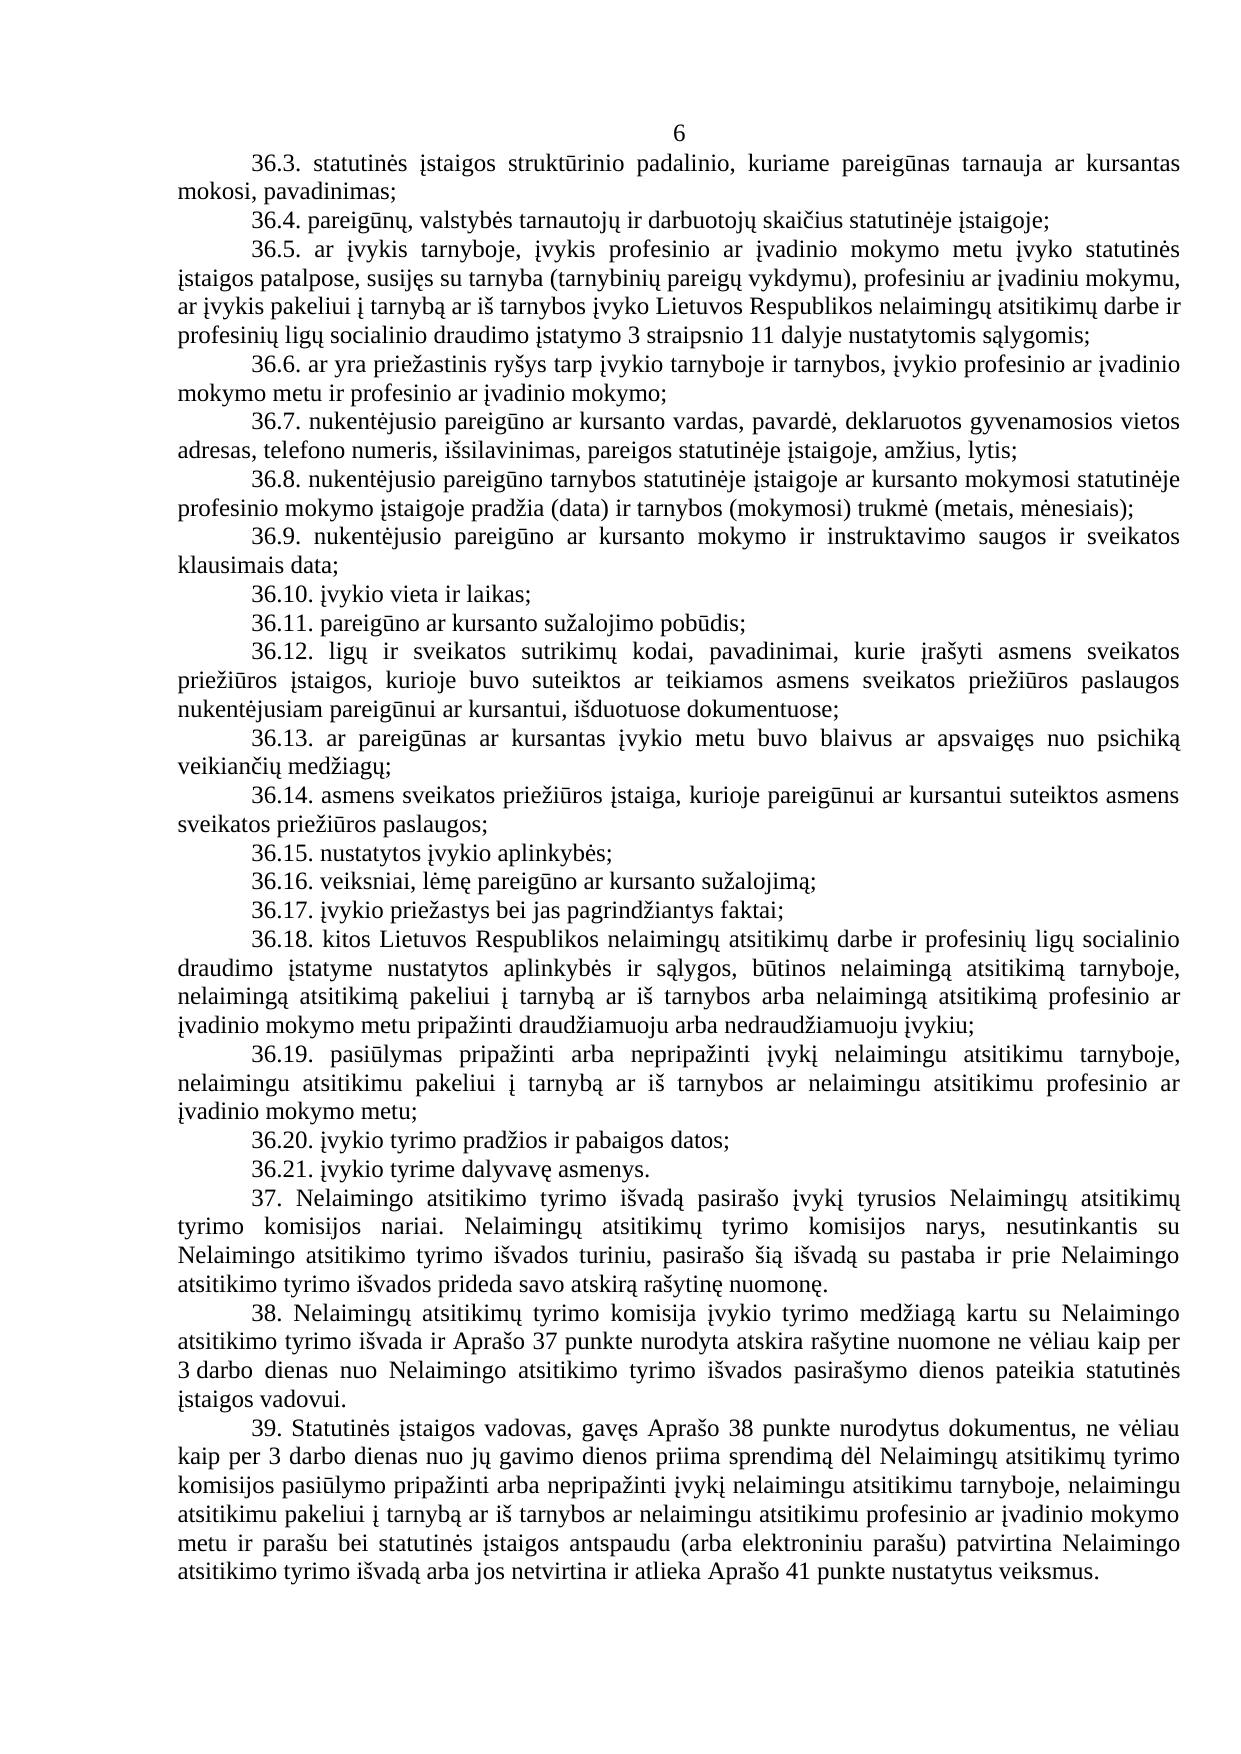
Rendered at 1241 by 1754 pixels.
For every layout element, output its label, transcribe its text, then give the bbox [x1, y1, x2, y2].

text 38. Nelaimingų atsitikimų tyrimo komisija įvykio tyrimo medžiagą kartu su Nelaimingo atsitikimo tyrimo išvada ir Aprašo 37 punkte nurodyta atskira rašytine nuomone ne vėliau kaip per 3 darbo dienas nuo Nelaimingo atsitikimo tyrimo išvados pasirašymo dienos pateikia statutinės įstaigos vadovui. [177, 1298, 1181, 1413]
text 36.4. pareigūnų, valstybės tarnautojų ir darbuotojų skaičius statutinėje įstaigoje; [177, 205, 1181, 234]
text 36.8. nukentėjusio pareigūno tarnybos statutinėje įstaigoje ar kursanto mokymosi statutinėje profesinio mokymo įstaigoje pradžia (data) ir tarnybos (mokymosi) trukmė (metais, mėnesiais); [177, 464, 1181, 521]
text 36.18. kitos Lietuvos Respublikos nelaimingų atsitikimų darbe ir profesinių ligų socialinio draudimo įstatyme nustatytos aplinkybės ir sąlygos, būtinos nelaimingą atsitikimą tarnyboje, nelaimingą atsitikimą pakeliui į tarnybą ar iš tarnybos arba nelaimingą atsitikimą profesinio ar įvadinio mokymo metu pripažinti draudžiamuoju arba nedraudžiamuoju įvykiu; [177, 924, 1181, 1039]
text 36.17. įvykio priežastys bei jas pagrindžiantys faktai; [177, 895, 1181, 924]
text 36.3. statutinės įstaigos struktūrinio padalinio, kuriame pareigūnas tarnauja ar kursantas mokosi, pavadinimas; [177, 148, 1181, 205]
text 36.13. ar pareigūnas ar kursantas įvykio metu buvo blaivus ar apsvaigęs nuo psichiką veikiančių medžiagų; [177, 723, 1181, 780]
text 36.21. įvykio tyrime dalyvavę asmenys. [177, 1154, 1181, 1183]
text 36.11. pareigūno ar kursanto sužalojimo pobūdis; [177, 608, 1181, 636]
text 36.14. asmens sveikatos priežiūros įstaiga, kurioje pareigūnui ar kursantui suteiktos asmens sveikatos priežiūros paslaugos; [177, 780, 1181, 838]
text 36.6. ar yra priežastinis ryšys tarp įvykio tarnyboje ir tarnybos, įvykio profesinio ar įvadinio mokymo metu ir profesinio ar įvadinio mokymo; [177, 349, 1181, 406]
text 36.20. įvykio tyrimo pradžios ir pabaigos datos; [177, 1125, 1181, 1154]
text 39. Statutinės įstaigos vadovas, gavęs Aprašo 38 punkte nurodytus dokumentus, ne vėliau kaip per 3 darbo dienas nuo jų gavimo dienos priima sprendimą dėl Nelaimingų atsitikimų tyrimo komisijos pasiūlymo pripažinti arba nepripažinti įvykį nelaimingu atsitikimu tarnyboje, nelaimingu atsitikimu pakeliui į tarnybą ar iš tarnybos ar nelaimingu atsitikimu profesinio ar įvadinio mokymo metu ir parašu bei statutinės įstaigos antspaudu (arba elektroniniu parašu) patvirtina Nelaimingo atsitikimo tyrimo išvadą arba jos netvirtina ir atlieka Aprašo 41 punkte nustatytus veiksmus. [177, 1413, 1181, 1585]
text 36.7. nukentėjusio pareigūno ar kursanto vardas, pavardė, deklaruotos gyvenamosios vietos adresas, telefono numeris, išsilavinimas, pareigos statutinėje įstaigoje, amžius, lytis; [177, 406, 1181, 464]
text 36.12. ligų ir sveikatos sutrikimų kodai, pavadinimai, kurie įrašyti asmens sveikatos priežiūros įstaigos, kurioje buvo suteiktos ar teikiamos asmens sveikatos priežiūros paslaugos nukentėjusiam pareigūnui ar kursantui, išduotuose dokumentuose; [177, 636, 1181, 723]
text 36.10. įvykio vieta ir laikas; [177, 579, 1181, 608]
text 36.15. nustatytos įvykio aplinkybės; [177, 838, 1181, 866]
text 37. Nelaimingo atsitikimo tyrimo išvadą pasirašo įvykį tyrusios Nelaimingų atsitikimų tyrimo komisijos nariai. Nelaimingų atsitikimų tyrimo komisijos narys, nesutinkantis su Nelaimingo atsitikimo tyrimo išvados turiniu, pasirašo šią išvadą su pastaba ir prie Nelaimingo atsitikimo tyrimo išvados prideda savo atskirą rašytinę nuomonę. [177, 1183, 1181, 1298]
text 36.5. ar įvykis tarnyboje, įvykis profesinio ar įvadinio mokymo metu įvyko statutinės įstaigos patalpose, susijęs su tarnyba (tarnybinių pareigų vykdymu), profesiniu ar įvadiniu mokymu, ar įvykis pakeliui į tarnybą ar iš tarnybos įvyko Lietuvos Respublikos nelaimingų atsitikimų darbe ir profesinių ligų socialinio draudimo įstatymo 3 straipsnio 11 dalyje nustatytomis sąlygomis; [177, 234, 1181, 349]
text 36.19. pasiūlymas pripažinti arba nepripažinti įvykį nelaimingu atsitikimu tarnyboje, nelaimingu atsitikimu pakeliui į tarnybą ar iš tarnybos ar nelaimingu atsitikimu profesinio ar įvadinio mokymo metu; [177, 1039, 1181, 1125]
text 36.9. nukentėjusio pareigūno ar kursanto mokymo ir instruktavimo saugos ir sveikatos klausimais data; [177, 521, 1181, 579]
text 36.16. veiksniai, lėmę pareigūno ar kursanto sužalojimą; [177, 866, 1181, 895]
